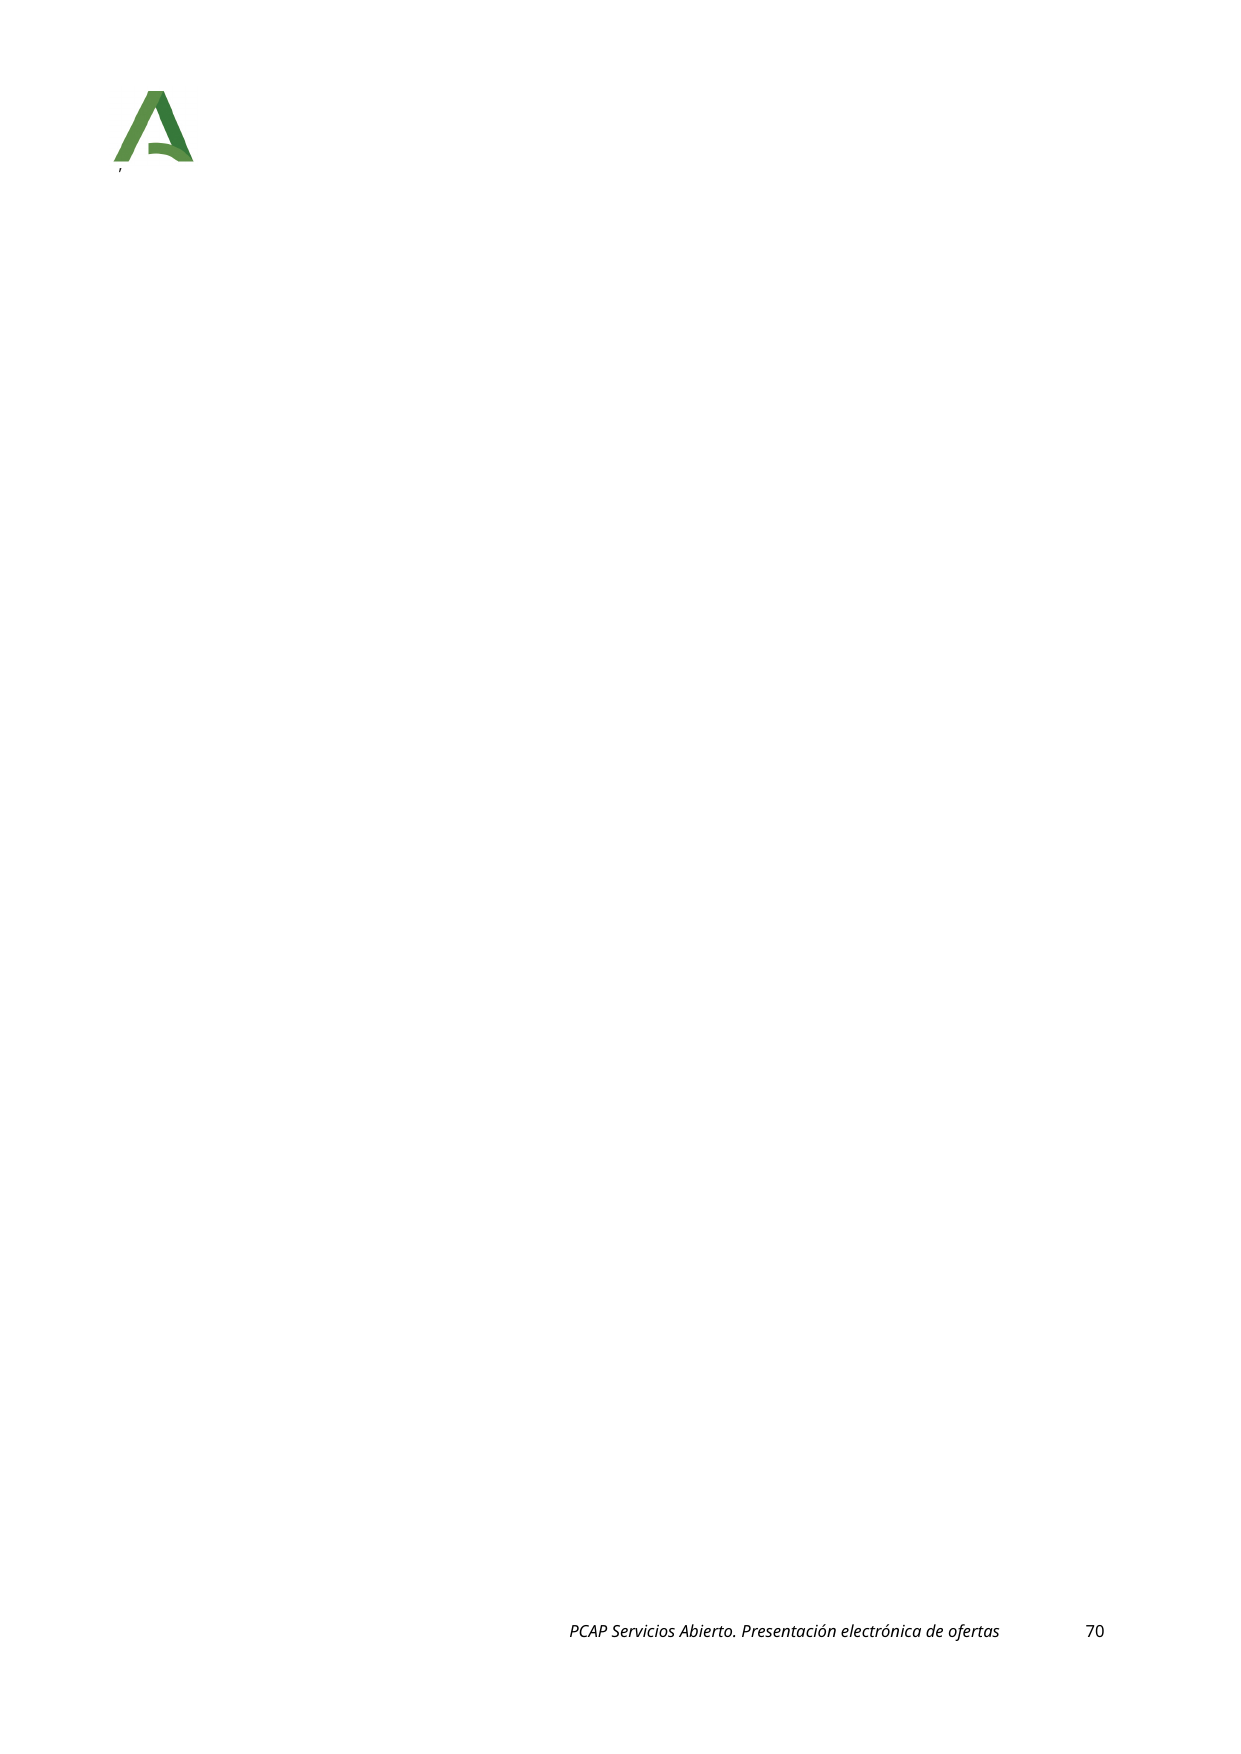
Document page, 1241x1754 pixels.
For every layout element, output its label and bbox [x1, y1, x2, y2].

picture [109, 86, 198, 166]
